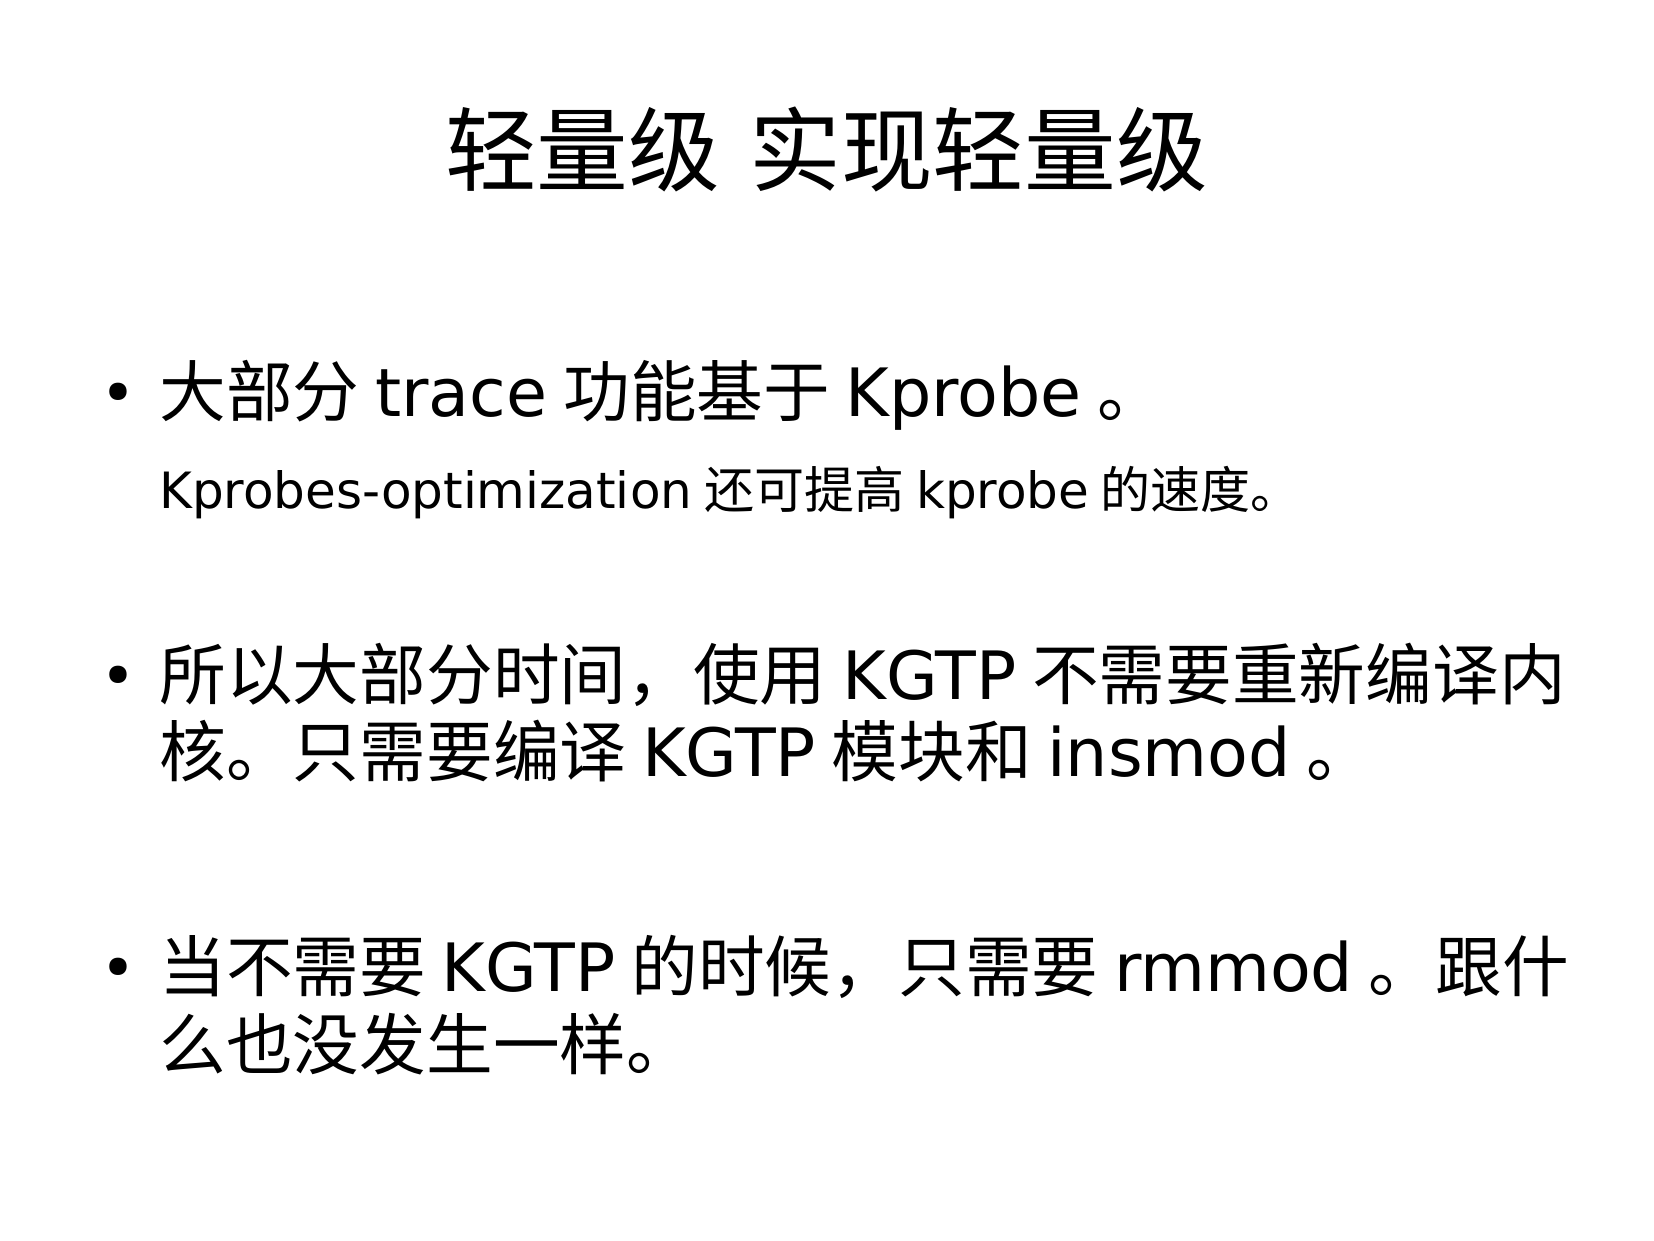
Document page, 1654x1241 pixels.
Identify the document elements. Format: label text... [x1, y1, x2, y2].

title 轻量级 实现轻量级 [82, 49, 1571, 257]
list 大部分trace功能基于Kprobe。 Kprobes-optimization还可提高kprobe的速度。 所以大部分时间，使用KGTP不需要重新编译内核。只需要编译KGTP模块和insmod。 当不需要KGTP的时候，只需要rmmod。跟什么也没发生一样。 [88, 354, 1577, 1123]
